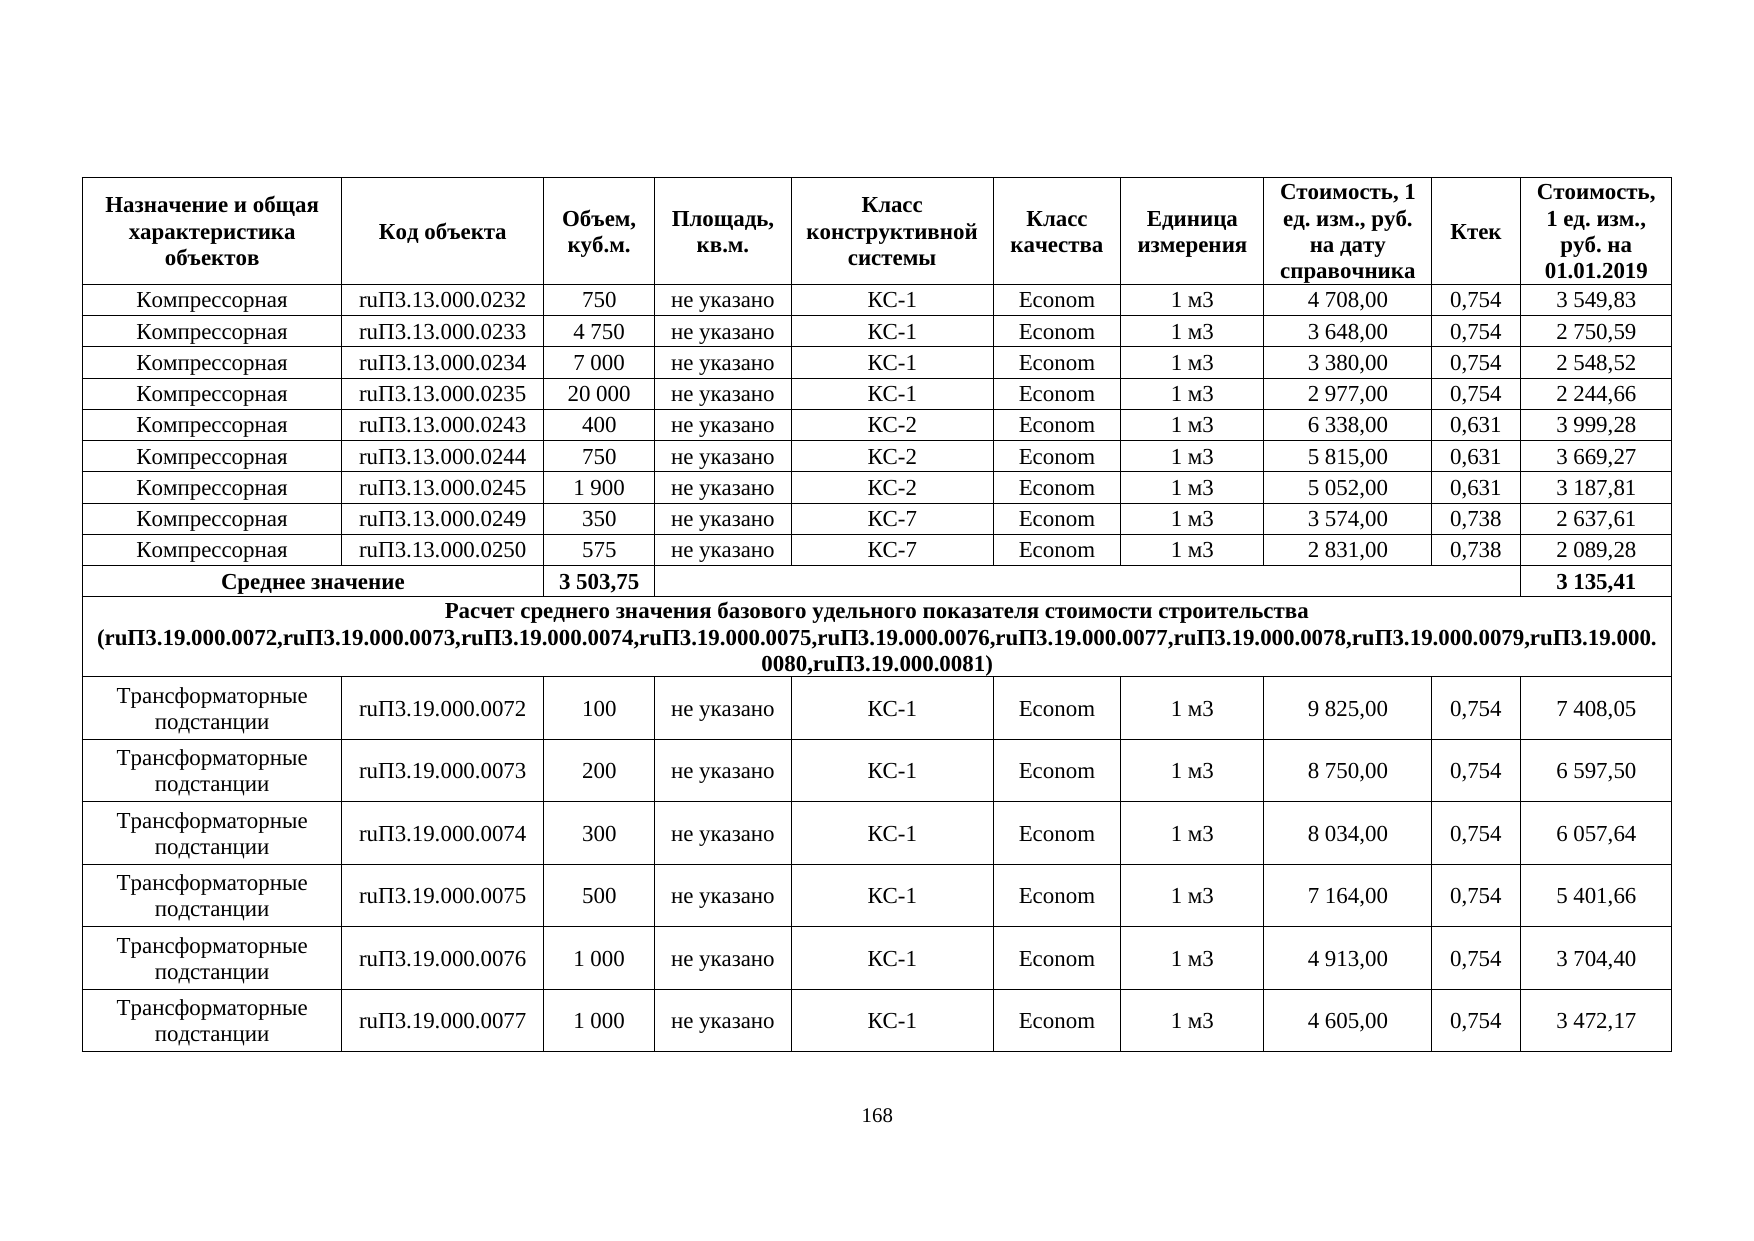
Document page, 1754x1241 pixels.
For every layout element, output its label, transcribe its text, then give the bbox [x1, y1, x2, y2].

table_cell КС-1 [792, 927, 993, 989]
table_cell не указано [655, 504, 791, 534]
table_cell ruП3.13.000.0244 [342, 441, 543, 471]
table_cell Econom [994, 740, 1120, 801]
table_cell 1 000 [544, 990, 654, 1051]
table_cell Econom [994, 441, 1120, 471]
table_cell Econom [994, 410, 1120, 440]
table_cell 5 052,00 [1264, 472, 1431, 502]
table_cell не указано [655, 316, 791, 346]
table_cell не указано [655, 347, 791, 377]
table_cell Трансформаторные подстанции [83, 990, 341, 1051]
table_cell КС-1 [792, 347, 993, 377]
table_cell не указано [655, 865, 791, 926]
table_cell 1 м3 [1121, 441, 1263, 471]
table_cell Компрессорная [83, 410, 341, 440]
table_cell 1 м3 [1121, 472, 1263, 502]
table_cell ruП3.19.000.0077 [342, 990, 543, 1051]
table_header Класс качества [994, 178, 1120, 284]
table_cell 1 м3 [1121, 740, 1263, 801]
table_cell 200 [544, 740, 654, 801]
table_cell Econom [994, 990, 1120, 1051]
table_cell КС-1 [792, 316, 993, 346]
table_cell 2 548,52 [1521, 347, 1671, 377]
table_cell 1 м3 [1121, 535, 1263, 565]
table_cell Econom [994, 535, 1120, 565]
table_cell 1 900 [544, 472, 654, 502]
table_cell Econom [994, 379, 1120, 409]
table_cell Трансформаторные подстанции [83, 927, 341, 989]
table_cell 4 913,00 [1264, 927, 1431, 989]
table_header Площадь, кв.м. [655, 178, 791, 284]
table_cell ruП3.19.000.0075 [342, 865, 543, 926]
table_cell 1 м3 [1121, 316, 1263, 346]
table_cell не указано [655, 472, 791, 502]
table_cell 6 057,64 [1521, 802, 1671, 864]
table_cell ruП3.13.000.0249 [342, 504, 543, 534]
table_cell Econom [994, 677, 1120, 739]
table_cell КС-1 [792, 865, 993, 926]
table_cell 5 401,66 [1521, 865, 1671, 926]
table_cell 500 [544, 865, 654, 926]
table_cell 750 [544, 285, 654, 315]
table_cell не указано [655, 740, 791, 801]
table_cell не указано [655, 285, 791, 315]
table_cell ruП3.19.000.0072 [342, 677, 543, 739]
table_cell 3 704,40 [1521, 927, 1671, 989]
table_cell не указано [655, 677, 791, 739]
table_cell Econom [994, 347, 1120, 377]
table_cell 0,754 [1432, 927, 1520, 989]
table_cell Econom [994, 802, 1120, 864]
table_cell 1 м3 [1121, 677, 1263, 739]
table_cell Econom [994, 927, 1120, 989]
table_cell 6 338,00 [1264, 410, 1431, 440]
table_cell 4 750 [544, 316, 654, 346]
table_cell ruП3.13.000.0243 [342, 410, 543, 440]
table_cell КС-2 [792, 410, 993, 440]
table_cell 2 831,00 [1264, 535, 1431, 565]
table_cell ruП3.13.000.0234 [342, 347, 543, 377]
table_cell 4 605,00 [1264, 990, 1431, 1051]
table_cell 7 000 [544, 347, 654, 377]
table_cell Компрессорная [83, 535, 341, 565]
table_cell КС-2 [792, 441, 993, 471]
table_cell 1 000 [544, 927, 654, 989]
table_cell [655, 566, 1520, 596]
table_cell 1 м3 [1121, 347, 1263, 377]
table_cell Компрессорная [83, 441, 341, 471]
table_cell 3 669,27 [1521, 441, 1671, 471]
table_header Стоимость, 1 ед. изм., руб. на 01.01.2019 [1521, 178, 1671, 284]
table_cell ruП3.19.000.0076 [342, 927, 543, 989]
table_cell 0,738 [1432, 504, 1520, 534]
table_cell ruП3.13.000.0250 [342, 535, 543, 565]
table_cell ruП3.19.000.0074 [342, 802, 543, 864]
table_cell 1 м3 [1121, 927, 1263, 989]
table_cell 0,631 [1432, 410, 1520, 440]
table_cell 3 549,83 [1521, 285, 1671, 315]
table_cell 1 м3 [1121, 802, 1263, 864]
table_cell 575 [544, 535, 654, 565]
table_cell 5 815,00 [1264, 441, 1431, 471]
table_header Объем, куб.м. [544, 178, 654, 284]
table_cell КС-1 [792, 990, 993, 1051]
table_cell Компрессорная [83, 379, 341, 409]
table_cell не указано [655, 927, 791, 989]
table_cell Компрессорная [83, 472, 341, 502]
table_cell не указано [655, 379, 791, 409]
table_cell 3 648,00 [1264, 316, 1431, 346]
table_cell 0,754 [1432, 740, 1520, 801]
table_cell ruП3.19.000.0073 [342, 740, 543, 801]
table_cell не указано [655, 441, 791, 471]
table_cell 2 244,66 [1521, 379, 1671, 409]
table_cell 3 380,00 [1264, 347, 1431, 377]
table_cell 0,754 [1432, 316, 1520, 346]
table_cell 2 977,00 [1264, 379, 1431, 409]
table_cell 1 м3 [1121, 410, 1263, 440]
table_cell Econom [994, 316, 1120, 346]
table_cell 1 м3 [1121, 379, 1263, 409]
table_cell 2 089,28 [1521, 535, 1671, 565]
table_cell 0,738 [1432, 535, 1520, 565]
table_cell 3 135,41 [1521, 566, 1671, 596]
table_cell КС-1 [792, 740, 993, 801]
table_cell 9 825,00 [1264, 677, 1431, 739]
table_header Ктек [1432, 178, 1520, 284]
table_cell 7 164,00 [1264, 865, 1431, 926]
table_cell 7 408,05 [1521, 677, 1671, 739]
table_cell Среднее значение [83, 566, 543, 596]
table_cell Econom [994, 285, 1120, 315]
table_cell Econom [994, 504, 1120, 534]
table_cell Трансформаторные подстанции [83, 865, 341, 926]
table_header Код объекта [342, 178, 543, 284]
table_cell ruП3.13.000.0232 [342, 285, 543, 315]
table_cell Компрессорная [83, 347, 341, 377]
table_cell 0,754 [1432, 677, 1520, 739]
table_cell Компрессорная [83, 285, 341, 315]
table_cell не указано [655, 990, 791, 1051]
table_cell 1 м3 [1121, 865, 1263, 926]
table_cell 3 503,75 [544, 566, 654, 596]
table_cell КС-1 [792, 677, 993, 739]
table_cell 4 708,00 [1264, 285, 1431, 315]
table_cell 8 034,00 [1264, 802, 1431, 864]
table_header Класс конструктивной системы [792, 178, 993, 284]
table_cell 0,754 [1432, 990, 1520, 1051]
table_cell ruП3.13.000.0235 [342, 379, 543, 409]
table_cell 0,754 [1432, 285, 1520, 315]
table_cell не указано [655, 802, 791, 864]
table_header Назначение и общая характеристика объектов [83, 178, 341, 284]
table_cell 0,754 [1432, 379, 1520, 409]
table_header Единица измерения [1121, 178, 1263, 284]
table_cell КС-1 [792, 379, 993, 409]
table_cell Трансформаторные подстанции [83, 677, 341, 739]
table_cell 0,631 [1432, 441, 1520, 471]
table_cell КС-7 [792, 504, 993, 534]
table_cell не указано [655, 410, 791, 440]
table_cell 3 999,28 [1521, 410, 1671, 440]
table_cell КС-1 [792, 802, 993, 864]
table_cell Компрессорная [83, 316, 341, 346]
table_cell 0,754 [1432, 802, 1520, 864]
table_cell не указано [655, 535, 791, 565]
table_cell 350 [544, 504, 654, 534]
table_cell ruП3.13.000.0233 [342, 316, 543, 346]
table_cell Трансформаторные подстанции [83, 802, 341, 864]
table_cell 0,754 [1432, 347, 1520, 377]
table_cell 0,631 [1432, 472, 1520, 502]
table_cell КС-2 [792, 472, 993, 502]
table_cell 0,754 [1432, 865, 1520, 926]
table_cell 3 472,17 [1521, 990, 1671, 1051]
table_cell Расчет среднего значения базового удельного показателя стоимости строительства (ruП3.19.000.0072,ruП3.19.000.0073,ruП3.19.000.0074,ruП3.19.000.0075,ruП3.19.000.0076,ruП3.19.000.0077,ruП3.19.000.0078,ruП3.19.000.0079,ruП3.19.000.0080,ruП3.19.000.0081) [83, 597, 1671, 676]
table_cell 6 597,50 [1521, 740, 1671, 801]
table_cell 20 000 [544, 379, 654, 409]
table_cell 400 [544, 410, 654, 440]
table_cell 3 187,81 [1521, 472, 1671, 502]
table_cell 750 [544, 441, 654, 471]
table_cell Трансформаторные подстанции [83, 740, 341, 801]
table_cell Компрессорная [83, 504, 341, 534]
table_cell 1 м3 [1121, 285, 1263, 315]
table_cell 1 м3 [1121, 504, 1263, 534]
table_cell 1 м3 [1121, 990, 1263, 1051]
table_cell 3 574,00 [1264, 504, 1431, 534]
table_cell КС-1 [792, 285, 993, 315]
table_cell 100 [544, 677, 654, 739]
table_cell 300 [544, 802, 654, 864]
table_cell 8 750,00 [1264, 740, 1431, 801]
table_cell КС-7 [792, 535, 993, 565]
table_header Стоимость, 1 ед. изм., руб. на дату справочника [1264, 178, 1431, 284]
table_cell Econom [994, 472, 1120, 502]
table_cell Econom [994, 865, 1120, 926]
table_cell 2 637,61 [1521, 504, 1671, 534]
table_cell 2 750,59 [1521, 316, 1671, 346]
table_cell ruП3.13.000.0245 [342, 472, 543, 502]
